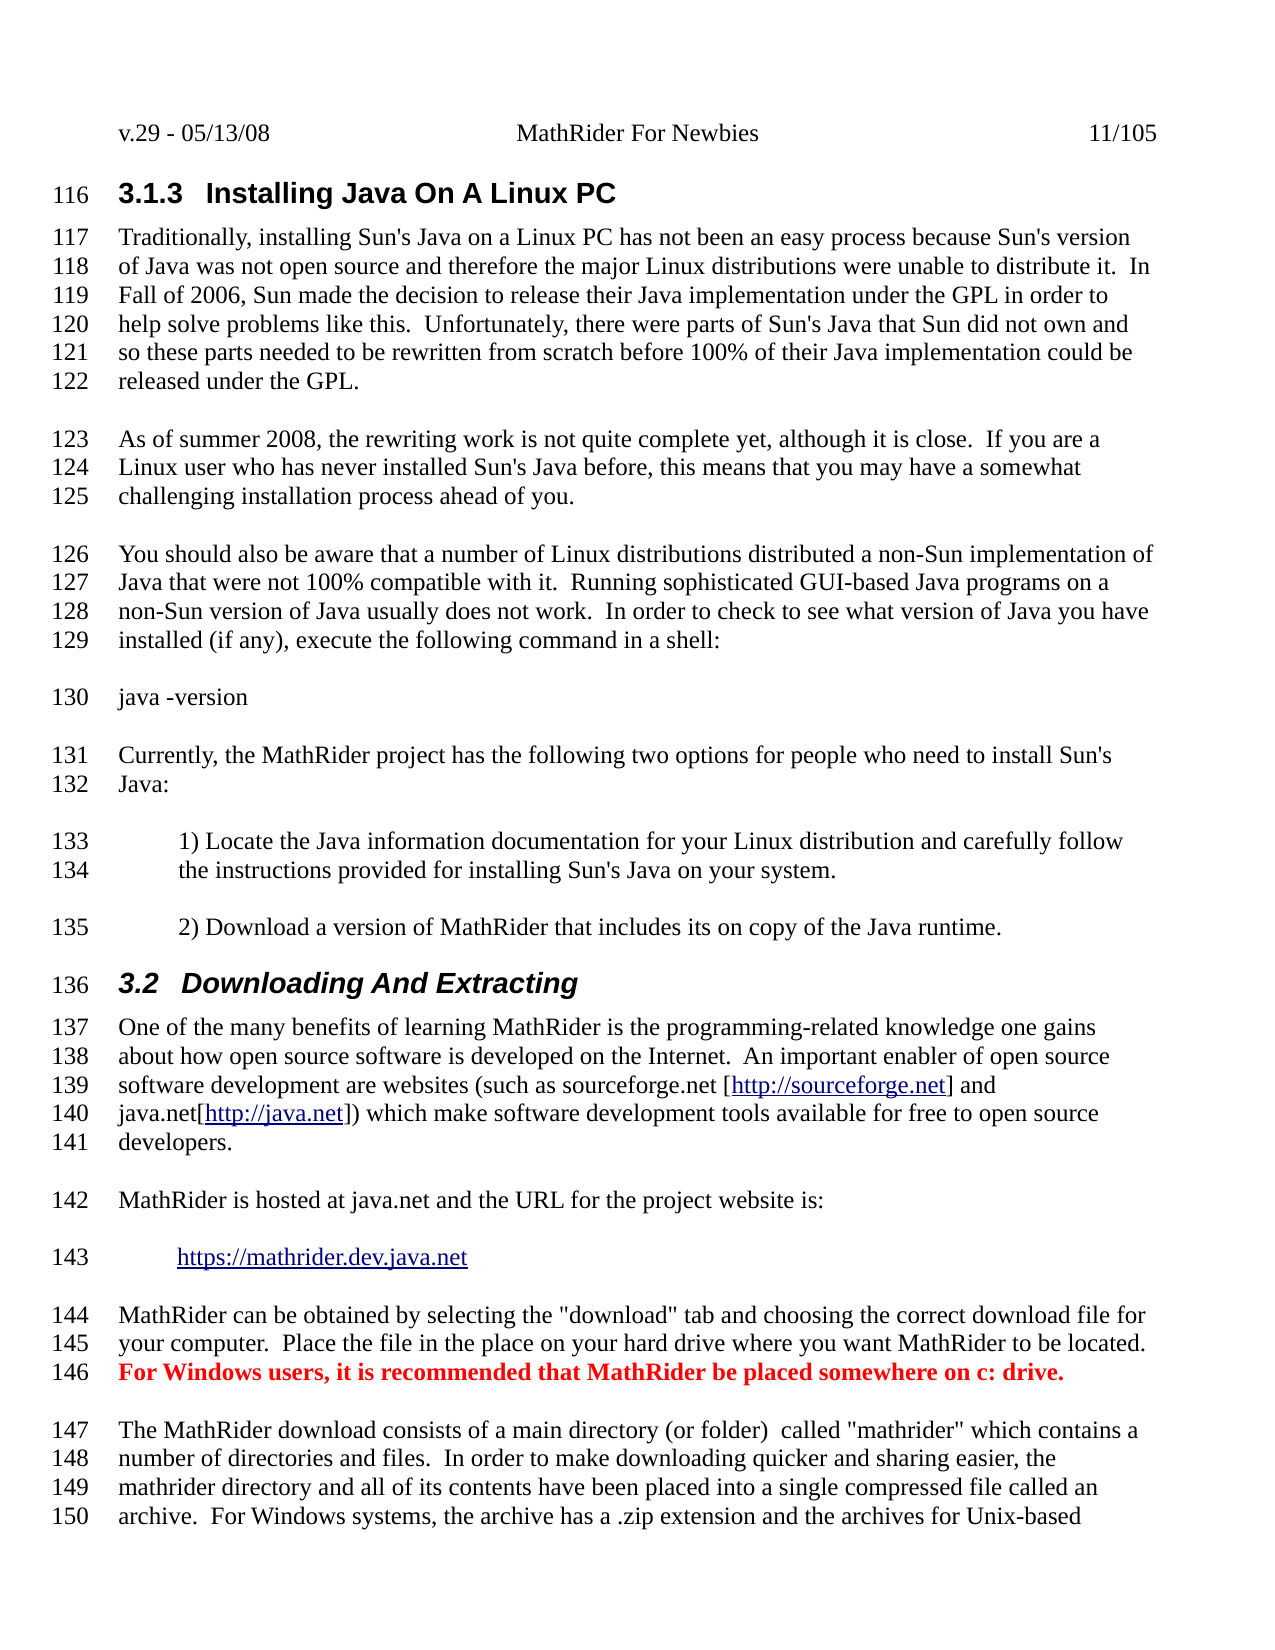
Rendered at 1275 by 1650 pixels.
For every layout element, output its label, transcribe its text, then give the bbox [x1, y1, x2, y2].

subtitle Downloading And Extracting [118, 966, 1157, 1000]
text https://mathrider.dev.java.net [177, 1242, 1157, 1271]
text As of summer 2008, the rewriting work is not quite complete yet, although it is close. If you are a Linux user who has never installed Sun's Java before, this means that you may have a somewhat challenging installation process ahead of you. [118, 424, 1157, 510]
text The MathRider download consists of a main directory (or folder) called "mathrider" which contains a number of directories and files. In order to make downloading quicker and sharing easier, the mathrider directory and all of its contents have been placed into a single compressed file called an archive. For Windows systems, the archive has a .zip extension and the archives for Unix-based [118, 1415, 1157, 1530]
text One of the many benefits of learning MathRider is the programming-related knowledge one gains about how open source software is developed on the Internet. An important enabler of open source software development are websites (such as sourceforge.net [http://sourceforge.net] and java.net[http://java.net]) which make software development tools available for free to open source developers. [118, 1012, 1157, 1156]
text Traditionally, installing Sun's Java on a Linux PC has not been an easy process because Sun's version of Java was not open source and therefore the major Linux distributions were unable to distribute it. In Fall of 2006, Sun made the decision to release their Java implementation under the GPL in order to help solve problems like this. Unfortunately, there were parts of Sun's Java that Sun did not own and so these parts needed to be rewritten from scratch before 100% of their Java implementation could be released under the GPL. [118, 222, 1157, 395]
text java -version [118, 682, 1157, 711]
subtitle Installing Java On A Linux PC [118, 176, 1157, 210]
text 1) Locate the Java information documentation for your Linux distribution and carefully follow the instructions provided for installing Sun's Java on your system. [178, 826, 1157, 884]
text MathRider is hosted at java.net and the URL for the project website is: [118, 1185, 1157, 1213]
text MathRider can be obtained by selecting the "download" tab and choosing the correct download file for your computer. Place the file in the place on your hard drive where you want MathRider to be located. For Windows users, it is recommended that MathRider be placed somewhere on c: drive. [118, 1300, 1157, 1386]
text You should also be aware that a number of Linux distributions distributed a non-Sun implementation of Java that were not 100% compatible with it. Running sophisticated GUI-based Java programs on a non-Sun version of Java usually does not work. In order to check to see what version of Java you have installed (if any), execute the following command in a shell: [118, 539, 1157, 654]
text Currently, the MathRider project has the following two options for people who need to install Sun's Java: [118, 740, 1157, 797]
text 2) Download a version of MathRider that includes its on copy of the Java runtime. [178, 912, 1157, 941]
